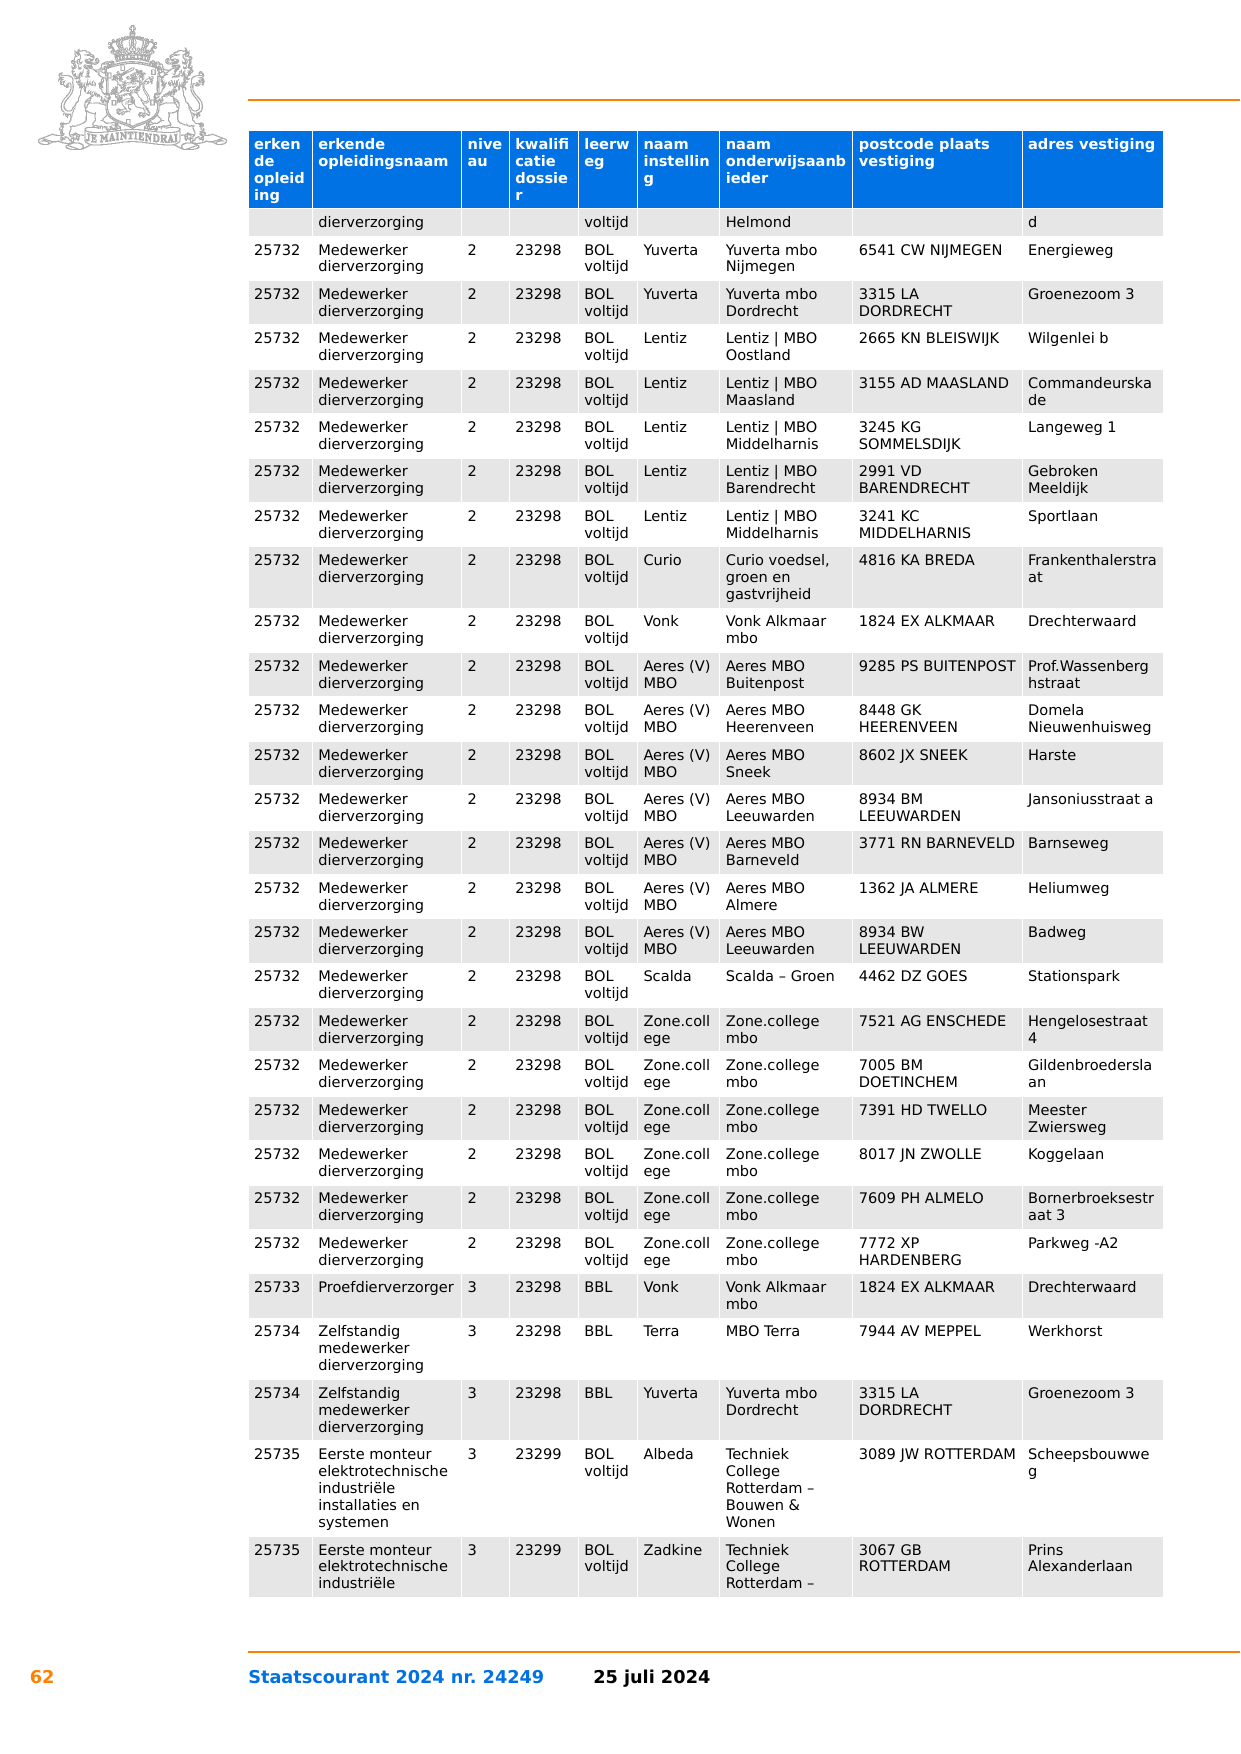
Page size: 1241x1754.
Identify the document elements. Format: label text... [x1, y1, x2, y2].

table_cell 2 [462, 609, 509, 652]
table_cell Yuverta [638, 1380, 719, 1440]
table_cell 23298 [510, 875, 578, 918]
table_cell 23298 [510, 786, 578, 829]
table_cell 23298 [510, 831, 578, 874]
table_cell Zelfstandig medewerker dierverzorging [313, 1319, 461, 1379]
table_cell 23298 [510, 964, 578, 1007]
table_cell 25732 [249, 698, 312, 741]
table_cell 25734 [249, 1380, 312, 1440]
table_cell BOL voltijd [579, 964, 637, 1007]
table_cell 7772 XP HARDENBERG [853, 1230, 1022, 1273]
table_cell 2 [462, 919, 509, 963]
table_cell Lentiz | MBO Oostland [720, 325, 852, 369]
table_cell Aeres (V) MBO [638, 831, 719, 874]
table_cell Parkweg -A2 [1023, 1230, 1163, 1273]
table_cell Lentiz | MBO Middelharnis [720, 503, 852, 546]
table_cell Curio voedsel, groen en gastvrijheid [720, 547, 852, 608]
table_cell 2 [462, 964, 509, 1007]
table_cell 7521 AG ENSCHEDE [853, 1008, 1022, 1051]
table_cell 25733 [249, 1274, 312, 1318]
table_cell BOL voltijd [579, 875, 637, 918]
table_cell MBO Terra [720, 1319, 852, 1379]
table_cell 23298 [510, 1186, 578, 1229]
table_cell 2 [462, 503, 509, 546]
table_cell Domela Nieuwenhuisweg [1023, 698, 1163, 741]
table_cell 25732 [249, 1141, 312, 1184]
table_cell 1362 JA ALMERE [853, 875, 1022, 918]
table_cell 2991 VD BARENDRECHT [853, 459, 1022, 502]
table_cell 23298 [510, 414, 578, 457]
table_cell 23298 [510, 1008, 578, 1051]
table_cell 3 [462, 1441, 509, 1536]
table_cell Medewerker dierverzorging [313, 1186, 461, 1229]
table_header naam instelling [638, 131, 719, 208]
table_cell Aeres MBO Sneek [720, 742, 852, 785]
table_cell Medewerker dierverzorging [313, 237, 461, 280]
table_cell 2 [462, 653, 509, 696]
table_cell Zone.college [638, 1053, 719, 1096]
table_cell 23298 [510, 503, 578, 546]
table_cell 23298 [510, 653, 578, 696]
table_cell 3245 KG SOMMELSDIJK [853, 414, 1022, 457]
table_cell Aeres (V) MBO [638, 653, 719, 696]
table_cell BOL voltijd [579, 1008, 637, 1051]
table_cell 8017 JN ZWOLLE [853, 1141, 1022, 1184]
table_cell BOL voltijd [579, 503, 637, 546]
table_cell Medewerker dierverzorging [313, 281, 461, 324]
table_cell 2 [462, 875, 509, 918]
table_cell 23298 [510, 459, 578, 502]
table_cell 2 [462, 414, 509, 457]
table_header adres vestiging [1023, 131, 1163, 208]
table_cell BOL voltijd [579, 786, 637, 829]
table_cell Lentiz [638, 414, 719, 457]
table_cell BOL voltijd [579, 1097, 637, 1140]
table_cell Aeres MBO Barneveld [720, 831, 852, 874]
table_cell Eerste monteur elektrotechnische industriële [313, 1537, 461, 1597]
table_cell BOL voltijd [579, 742, 637, 785]
table_header postcode plaats vestiging [853, 131, 1022, 208]
table_cell 23298 [510, 547, 578, 608]
table_cell 7944 AV MEPPEL [853, 1319, 1022, 1379]
table_cell Medewerker dierverzorging [313, 875, 461, 918]
table_cell Zone.college mbo [720, 1097, 852, 1140]
table_cell BBL [579, 1274, 637, 1318]
table_cell Zone.college [638, 1230, 719, 1273]
table_cell BOL voltijd [579, 1141, 637, 1184]
table_cell dierverzorging [313, 209, 461, 236]
table_cell 3 [462, 1537, 509, 1597]
table_cell Koggelaan [1023, 1141, 1163, 1184]
table_cell 25735 [249, 1441, 312, 1536]
table_header erkende opleidingsnaam [313, 131, 461, 208]
table_cell 2 [462, 1097, 509, 1140]
table_cell Heliumweg [1023, 875, 1163, 918]
table_cell Zone.college [638, 1008, 719, 1051]
table_cell 4462 DZ GOES [853, 964, 1022, 1007]
table_cell Aeres (V) MBO [638, 919, 719, 963]
table_cell Medewerker dierverzorging [313, 1008, 461, 1051]
table_cell 3771 RN BARNEVELD [853, 831, 1022, 874]
table_cell Jansoniusstraat a [1023, 786, 1163, 829]
table_cell 23298 [510, 1380, 578, 1440]
table_cell 25732 [249, 964, 312, 1007]
table_cell [462, 209, 509, 236]
table_cell Gebroken Meeldijk [1023, 459, 1163, 502]
table_cell 25732 [249, 742, 312, 785]
table_cell 23299 [510, 1537, 578, 1597]
table_cell Zone.college mbo [720, 1053, 852, 1096]
table_cell Lentiz [638, 325, 719, 369]
table_cell Energieweg [1023, 237, 1163, 280]
table_cell Medewerker dierverzorging [313, 547, 461, 608]
table_cell Wilgenlei b [1023, 325, 1163, 369]
table_cell Albeda [638, 1441, 719, 1536]
table_cell Yuverta mbo Dordrecht [720, 281, 852, 324]
table_cell 2 [462, 1053, 509, 1096]
table_cell Medewerker dierverzorging [313, 919, 461, 963]
table_cell 25732 [249, 1053, 312, 1096]
table_cell Medewerker dierverzorging [313, 1141, 461, 1184]
table_cell Hengelosestraat 4 [1023, 1008, 1163, 1051]
table_cell Scheepsbouwweg [1023, 1441, 1163, 1536]
table_cell Zone.college [638, 1141, 719, 1184]
table_header naam onderwijsaanbieder [720, 131, 852, 208]
table_cell Medewerker dierverzorging [313, 459, 461, 502]
table_cell 25732 [249, 1008, 312, 1051]
table_cell 23298 [510, 370, 578, 413]
table_cell 23298 [510, 237, 578, 280]
table_cell BOL voltijd [579, 1186, 637, 1229]
table_cell 2 [462, 547, 509, 608]
table_cell Badweg [1023, 919, 1163, 963]
table_cell Yuverta [638, 281, 719, 324]
table_cell Drechterwaard [1023, 1274, 1163, 1318]
table_cell Lentiz | MBO Barendrecht [720, 459, 852, 502]
table_cell voltijd [579, 209, 637, 236]
table_cell 25732 [249, 281, 312, 324]
table_cell 8602 JX SNEEK [853, 742, 1022, 785]
table_cell Medewerker dierverzorging [313, 1053, 461, 1096]
table_cell Aeres (V) MBO [638, 698, 719, 741]
table_cell 7391 HD TWELLO [853, 1097, 1022, 1140]
table_cell Eerste monteur elektrotechnische industriële installaties en systemen [313, 1441, 461, 1536]
table_cell Prof.Wassenberghstraat [1023, 653, 1163, 696]
table_cell 25732 [249, 414, 312, 457]
table_cell 3 [462, 1274, 509, 1318]
table_cell 23298 [510, 1053, 578, 1096]
table_cell Medewerker dierverzorging [313, 653, 461, 696]
table_cell Aeres MBO Almere [720, 875, 852, 918]
table_cell Zone.college [638, 1097, 719, 1140]
table_cell 25732 [249, 1186, 312, 1229]
table_header niveau [462, 131, 509, 208]
table_cell Medewerker dierverzorging [313, 325, 461, 369]
table_cell 2 [462, 786, 509, 829]
table_cell Zone.college mbo [720, 1141, 852, 1184]
table_cell 3155 AD MAASLAND [853, 370, 1022, 413]
table_cell 2 [462, 1141, 509, 1184]
table_cell Aeres MBO Heerenveen [720, 698, 852, 741]
table_cell BOL voltijd [579, 653, 637, 696]
table_cell Langeweg 1 [1023, 414, 1163, 457]
table_cell Lentiz | MBO Maasland [720, 370, 852, 413]
table_cell Medewerker dierverzorging [313, 964, 461, 1007]
table_cell BOL voltijd [579, 1441, 637, 1536]
table_cell BBL [579, 1319, 637, 1379]
table_cell 23298 [510, 1230, 578, 1273]
table_cell Medewerker dierverzorging [313, 831, 461, 874]
table_cell Scalda [638, 964, 719, 1007]
table_cell 23298 [510, 609, 578, 652]
table_cell 8934 BM LEEUWARDEN [853, 786, 1022, 829]
table_cell Yuverta mbo Dordrecht [720, 1380, 852, 1440]
table_cell 2 [462, 325, 509, 369]
table_cell Medewerker dierverzorging [313, 698, 461, 741]
table_cell 7005 BM DOETINCHEM [853, 1053, 1022, 1096]
table_cell Stationspark [1023, 964, 1163, 1007]
table_cell BOL voltijd [579, 919, 637, 963]
table_cell 1824 EX ALKMAAR [853, 609, 1022, 652]
table_cell 7609 PH ALMELO [853, 1186, 1022, 1229]
table_cell Zone.college mbo [720, 1008, 852, 1051]
table_cell [638, 209, 719, 236]
table_cell BOL voltijd [579, 325, 637, 369]
table_cell 25732 [249, 653, 312, 696]
table_cell 2 [462, 281, 509, 324]
table_cell 25732 [249, 547, 312, 608]
table_cell 2 [462, 698, 509, 741]
table_cell 3315 LA DORDRECHT [853, 1380, 1022, 1440]
table_header kwalificatie dossier [510, 131, 578, 208]
table_cell Medewerker dierverzorging [313, 1097, 461, 1140]
table_cell 25732 [249, 786, 312, 829]
table_cell Medewerker dierverzorging [313, 503, 461, 546]
table_cell 25732 [249, 609, 312, 652]
table_cell Zone.college mbo [720, 1230, 852, 1273]
table_cell Yuverta [638, 237, 719, 280]
table_cell Groenezoom 3 [1023, 281, 1163, 324]
table_cell Vonk [638, 1274, 719, 1318]
table_cell Medewerker dierverzorging [313, 1230, 461, 1273]
table_cell BBL [579, 1380, 637, 1440]
table_cell 25732 [249, 831, 312, 874]
table_cell 2 [462, 1008, 509, 1051]
table_cell 25732 [249, 325, 312, 369]
table_cell 2 [462, 831, 509, 874]
table_cell 25732 [249, 875, 312, 918]
table_cell 23298 [510, 1319, 578, 1379]
table_cell 23298 [510, 698, 578, 741]
table_cell Aeres MBO Buitenpost [720, 653, 852, 696]
table_cell 8448 GK HEERENVEEN [853, 698, 1022, 741]
table_cell 25732 [249, 919, 312, 963]
table_cell Aeres MBO Leeuwarden [720, 786, 852, 829]
table_header leerweg [579, 131, 637, 208]
table_cell Curio [638, 547, 719, 608]
table_cell 23298 [510, 1141, 578, 1184]
table_cell Proefdierverzorger [313, 1274, 461, 1318]
table_cell Lentiz [638, 503, 719, 546]
table_cell 23298 [510, 919, 578, 963]
table_cell Groenezoom 3 [1023, 1380, 1163, 1440]
table_cell Zone.college mbo [720, 1186, 852, 1229]
table_cell Bornerbroeksestraat 3 [1023, 1186, 1163, 1229]
table_cell 23299 [510, 1441, 578, 1536]
table_cell Frankenthalerstraat [1023, 547, 1163, 608]
table_cell 25734 [249, 1319, 312, 1379]
table_cell Gildenbroederslaan [1023, 1053, 1163, 1096]
table_cell Vonk Alkmaar mbo [720, 1274, 852, 1318]
table_cell BOL voltijd [579, 1053, 637, 1096]
table_header erkende opleiding [249, 131, 312, 208]
table_cell 2665 KN BLEISWIJK [853, 325, 1022, 369]
table_cell Aeres MBO Leeuwarden [720, 919, 852, 963]
table_cell Medewerker dierverzorging [313, 414, 461, 457]
table_cell 25735 [249, 1537, 312, 1597]
table_cell Aeres (V) MBO [638, 786, 719, 829]
table_cell [510, 209, 578, 236]
table_cell BOL voltijd [579, 370, 637, 413]
table_cell [853, 209, 1022, 236]
table_cell Aeres (V) MBO [638, 875, 719, 918]
table_cell BOL voltijd [579, 414, 637, 457]
table_cell BOL voltijd [579, 831, 637, 874]
table_cell 3241 KC MIDDELHARNIS [853, 503, 1022, 546]
table_cell Scalda – Groen [720, 964, 852, 1007]
table_cell Aeres (V) MBO [638, 742, 719, 785]
table_cell Lentiz [638, 459, 719, 502]
table_cell Medewerker dierverzorging [313, 786, 461, 829]
table_cell Vonk [638, 609, 719, 652]
table_cell 23298 [510, 742, 578, 785]
table_cell Terra [638, 1319, 719, 1379]
table_cell Techniek College Rotterdam – [720, 1537, 852, 1597]
table_cell 2 [462, 237, 509, 280]
table_cell BOL voltijd [579, 237, 637, 280]
table_cell Techniek College Rotterdam – Bouwen & Wonen [720, 1441, 852, 1536]
table_cell 9285 PS BUITENPOST [853, 653, 1022, 696]
table_cell Yuverta mbo Nijmegen [720, 237, 852, 280]
table_cell Helmond [720, 209, 852, 236]
table_cell Meester Zwiersweg [1023, 1097, 1163, 1140]
table_cell 25732 [249, 459, 312, 502]
table_cell Barnseweg [1023, 831, 1163, 874]
table_cell 23298 [510, 1097, 578, 1140]
table_cell Harste [1023, 742, 1163, 785]
table_cell [249, 209, 312, 236]
table_cell 23298 [510, 281, 578, 324]
table_cell 25732 [249, 1230, 312, 1273]
table_cell Medewerker dierverzorging [313, 370, 461, 413]
table_cell 25732 [249, 503, 312, 546]
table_cell 3089 JW ROTTERDAM [853, 1441, 1022, 1536]
table_cell Lentiz [638, 370, 719, 413]
table_cell Vonk Alkmaar mbo [720, 609, 852, 652]
table_cell 2 [462, 459, 509, 502]
table_cell Zadkine [638, 1537, 719, 1597]
table_cell BOL voltijd [579, 281, 637, 324]
table_cell 23298 [510, 325, 578, 369]
table_cell d [1023, 209, 1163, 236]
table_cell 2 [462, 1230, 509, 1273]
table_cell 3315 LA DORDRECHT [853, 281, 1022, 324]
table_cell Zone.college [638, 1186, 719, 1229]
table_cell 2 [462, 742, 509, 785]
table_cell Sportlaan [1023, 503, 1163, 546]
table_cell 4816 KA BREDA [853, 547, 1022, 608]
table_cell BOL voltijd [579, 1230, 637, 1273]
table_cell 23298 [510, 1274, 578, 1318]
table_cell 8934 BW LEEUWARDEN [853, 919, 1022, 963]
table_cell Prins Alexanderlaan [1023, 1537, 1163, 1597]
table_cell 2 [462, 370, 509, 413]
table_cell Drechterwaard [1023, 609, 1163, 652]
table_cell 6541 CW NIJMEGEN [853, 237, 1022, 280]
table_cell BOL voltijd [579, 698, 637, 741]
table_cell BOL voltijd [579, 1537, 637, 1597]
table_cell BOL voltijd [579, 609, 637, 652]
table_cell 3 [462, 1319, 509, 1379]
table_cell 2 [462, 1186, 509, 1229]
table_cell BOL voltijd [579, 459, 637, 502]
table_cell Lentiz | MBO Middelharnis [720, 414, 852, 457]
table_cell BOL voltijd [579, 547, 637, 608]
table_cell 3067 GB ROTTERDAM [853, 1537, 1022, 1597]
table_cell Commandeurskade [1023, 370, 1163, 413]
table_cell 1824 EX ALKMAAR [853, 1274, 1022, 1318]
table_cell Zelfstandig medewerker dierverzorging [313, 1380, 461, 1440]
table_cell 25732 [249, 1097, 312, 1140]
table_cell 25732 [249, 237, 312, 280]
table_cell 25732 [249, 370, 312, 413]
table_cell Medewerker dierverzorging [313, 742, 461, 785]
table_cell Werkhorst [1023, 1319, 1163, 1379]
table_cell 3 [462, 1380, 509, 1440]
picture [38, 25, 227, 150]
table_cell Medewerker dierverzorging [313, 609, 461, 652]
